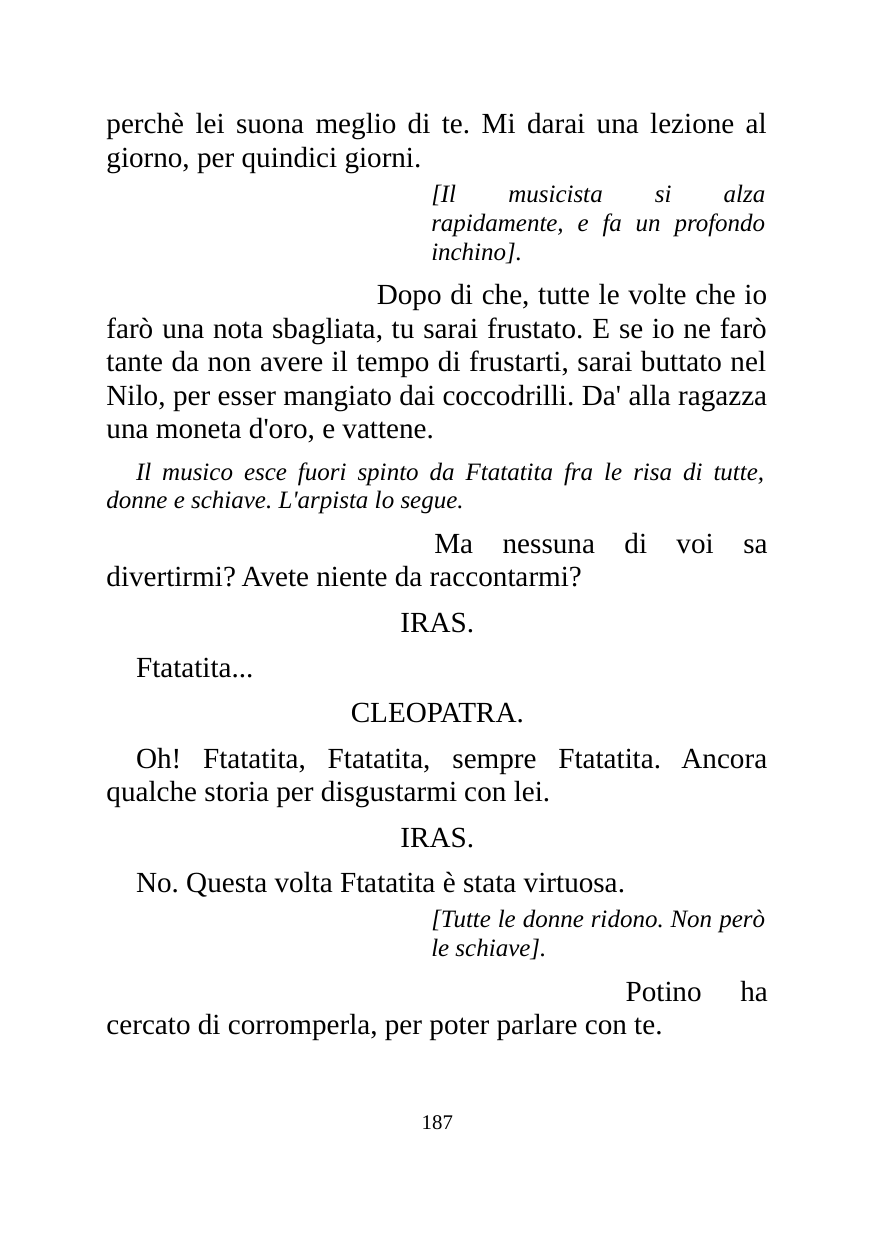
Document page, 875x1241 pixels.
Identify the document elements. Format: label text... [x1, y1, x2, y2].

text perchè lei suona meglio di te. Mi darai una lezione al giorno, per quindici giorni. [106, 106, 768, 173]
text Ma nessuna di voi sa divertirmi? Avete niente da raccontarmi? [106, 526, 768, 593]
text Il musico esce fuori spinto da Ftatatita fra le risa di tutte, donne e schiave. L'arpista lo segue. [106, 457, 768, 514]
text Oh! Ftatatita, Ftatatita, sempre Ftatatita. Ancora qualche storia per disgustarmi con lei. [106, 741, 768, 808]
text Dopo di che, tutte le volte che io farò una nota sbagliata, tu sarai frustato. E se io ne farò tante da non avere il tempo di frustarti, sarai buttato nel Nilo, per esser mangiato dai coccodrilli. Da' alla ragazza una moneta d'oro, e vattene. [106, 277, 768, 445]
text [Il musicista si alza rapidamente, e fa un profondo inchino]. [431, 179, 768, 266]
text CLEOPATRA. [106, 696, 768, 729]
text Potino ha cercato di corromperla, per poter parlare con te. [106, 974, 768, 1041]
text Ftatatita... [106, 650, 768, 684]
text IRAS. [106, 605, 768, 638]
text [Tutte le donne ridono. Non però le schiave]. [431, 904, 768, 962]
text IRAS. [106, 820, 768, 853]
text No. Questa volta Ftatatita è stata virtuosa. [106, 865, 768, 898]
